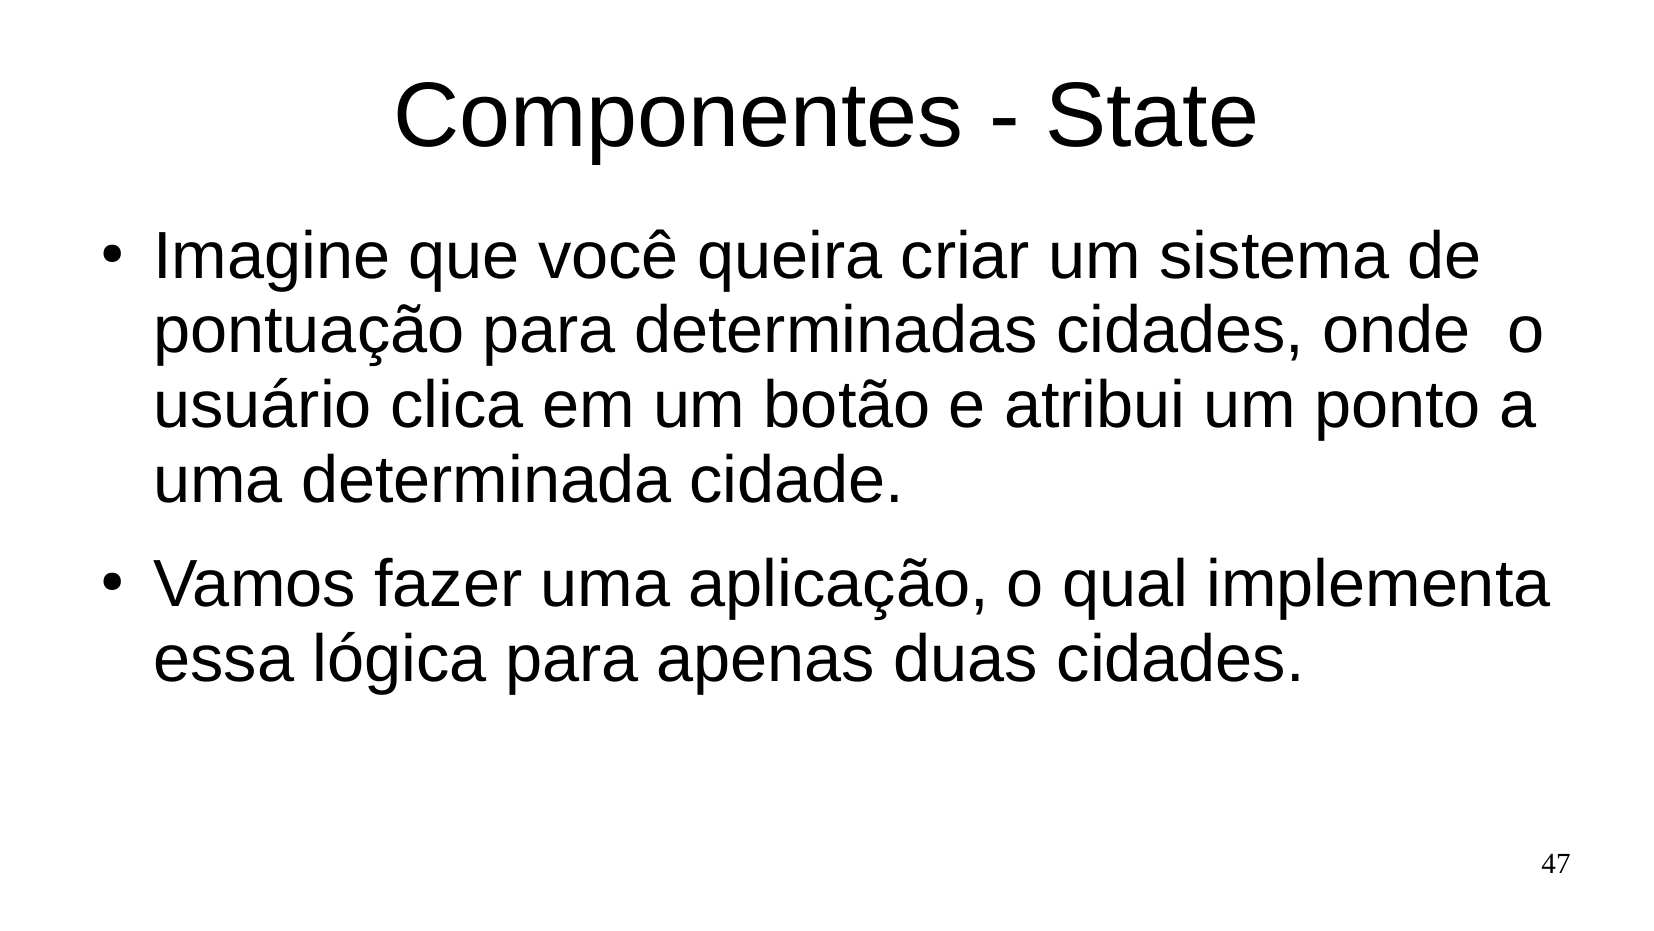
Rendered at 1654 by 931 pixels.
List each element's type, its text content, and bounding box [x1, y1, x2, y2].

title Componentes - State [82, 37, 1571, 193]
list Imagine que você queira criar um sistema de pontuação para determinadas cidades, onde o usuário clica em um botão e atribui um ponto a uma determinada cidade. Vamos fazer uma aplicação, o qual implementa essa lógica para apenas duas cidades. [82, 217, 1571, 758]
